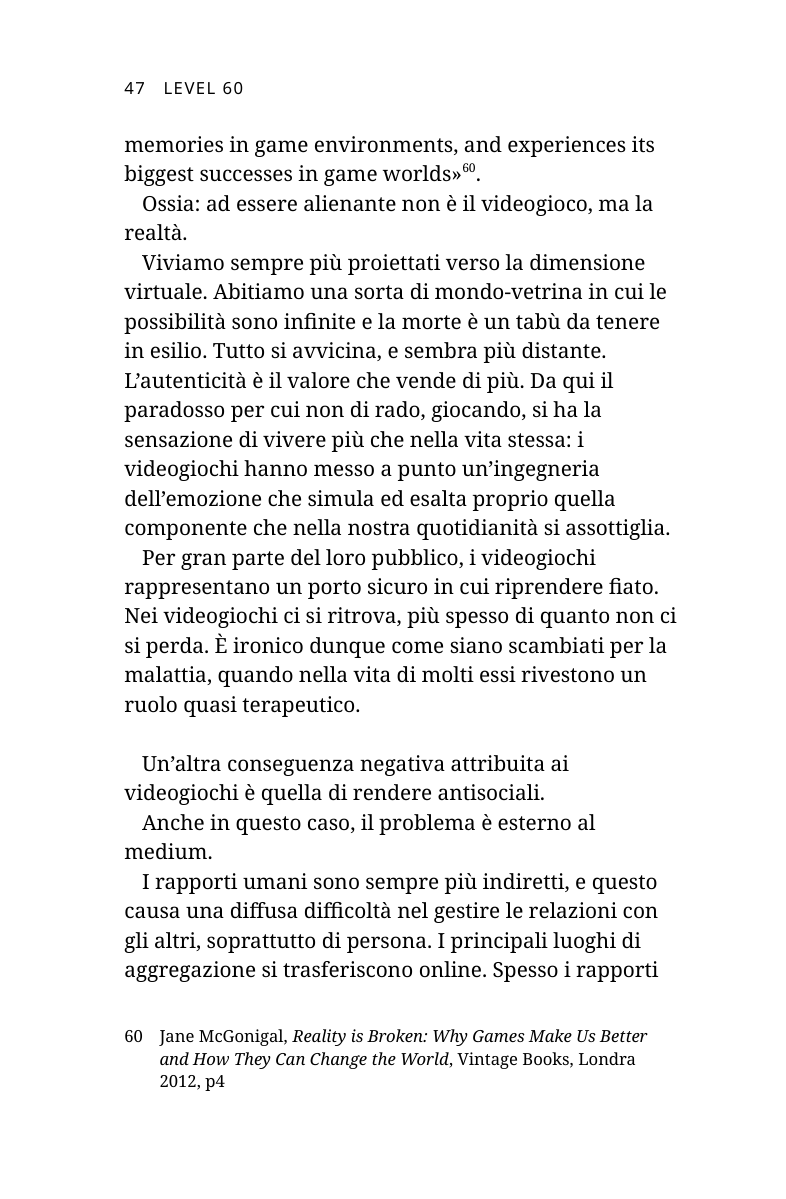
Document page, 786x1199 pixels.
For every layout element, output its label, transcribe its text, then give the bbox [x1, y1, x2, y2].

text Anche in questo caso, il problema è esterno al medium. [124, 807, 679, 866]
text I rapporti umani sono sempre più indiretti, e questo causa una diffusa difficoltà nel gestire le relazioni con gli altri, soprattutto di persona. I principali luoghi di aggregazione si trasferiscono online. Spesso i rapporti [124, 866, 679, 984]
text Jane McGonigal, Reality is Broken: Why Games Make Us Better and How They Can Change the World, Vintage Books, Londra 2012, p4 [124, 1024, 679, 1093]
text Ossia: ad essere alienante non è il videogioco, ma la realtà. [124, 188, 679, 247]
text Un’altra conseguenza negativa attribuita ai videogiochi è quella di rendere antisociali. [124, 748, 679, 807]
text Per gran parte del loro pubblico, i videogiochi rappresentano un porto sicuro in cui riprendere fiato. Nei videogiochi ci si ritrova, più spesso di quanto non ci si perda. È ironico dunque come siano scambiati per la malattia, quando nella vita di molti essi rivestono un ruolo quasi terapeutico. [124, 542, 679, 718]
text Viviamo sempre più proiettati verso la dimensione virtuale. Abitiamo una sorta di mondo-vetrina in cui le possibilità sono infinite e la morte è un tabù da tenere in esilio. Tutto si avvicina, e sembra più distante. L’autenticità è il valore che vende di più. Da qui il paradosso per cui non di rado, giocando, si ha la sensazione di vivere più che nella vita stessa: i videogiochi hanno messo a punto un’ingegneria dell’emozione che simula ed esalta proprio quella componente che nella nostra quotidianità si assottiglia. [124, 247, 679, 542]
text memories in game environments, and experiences its biggest successes in game worlds». [124, 129, 679, 188]
